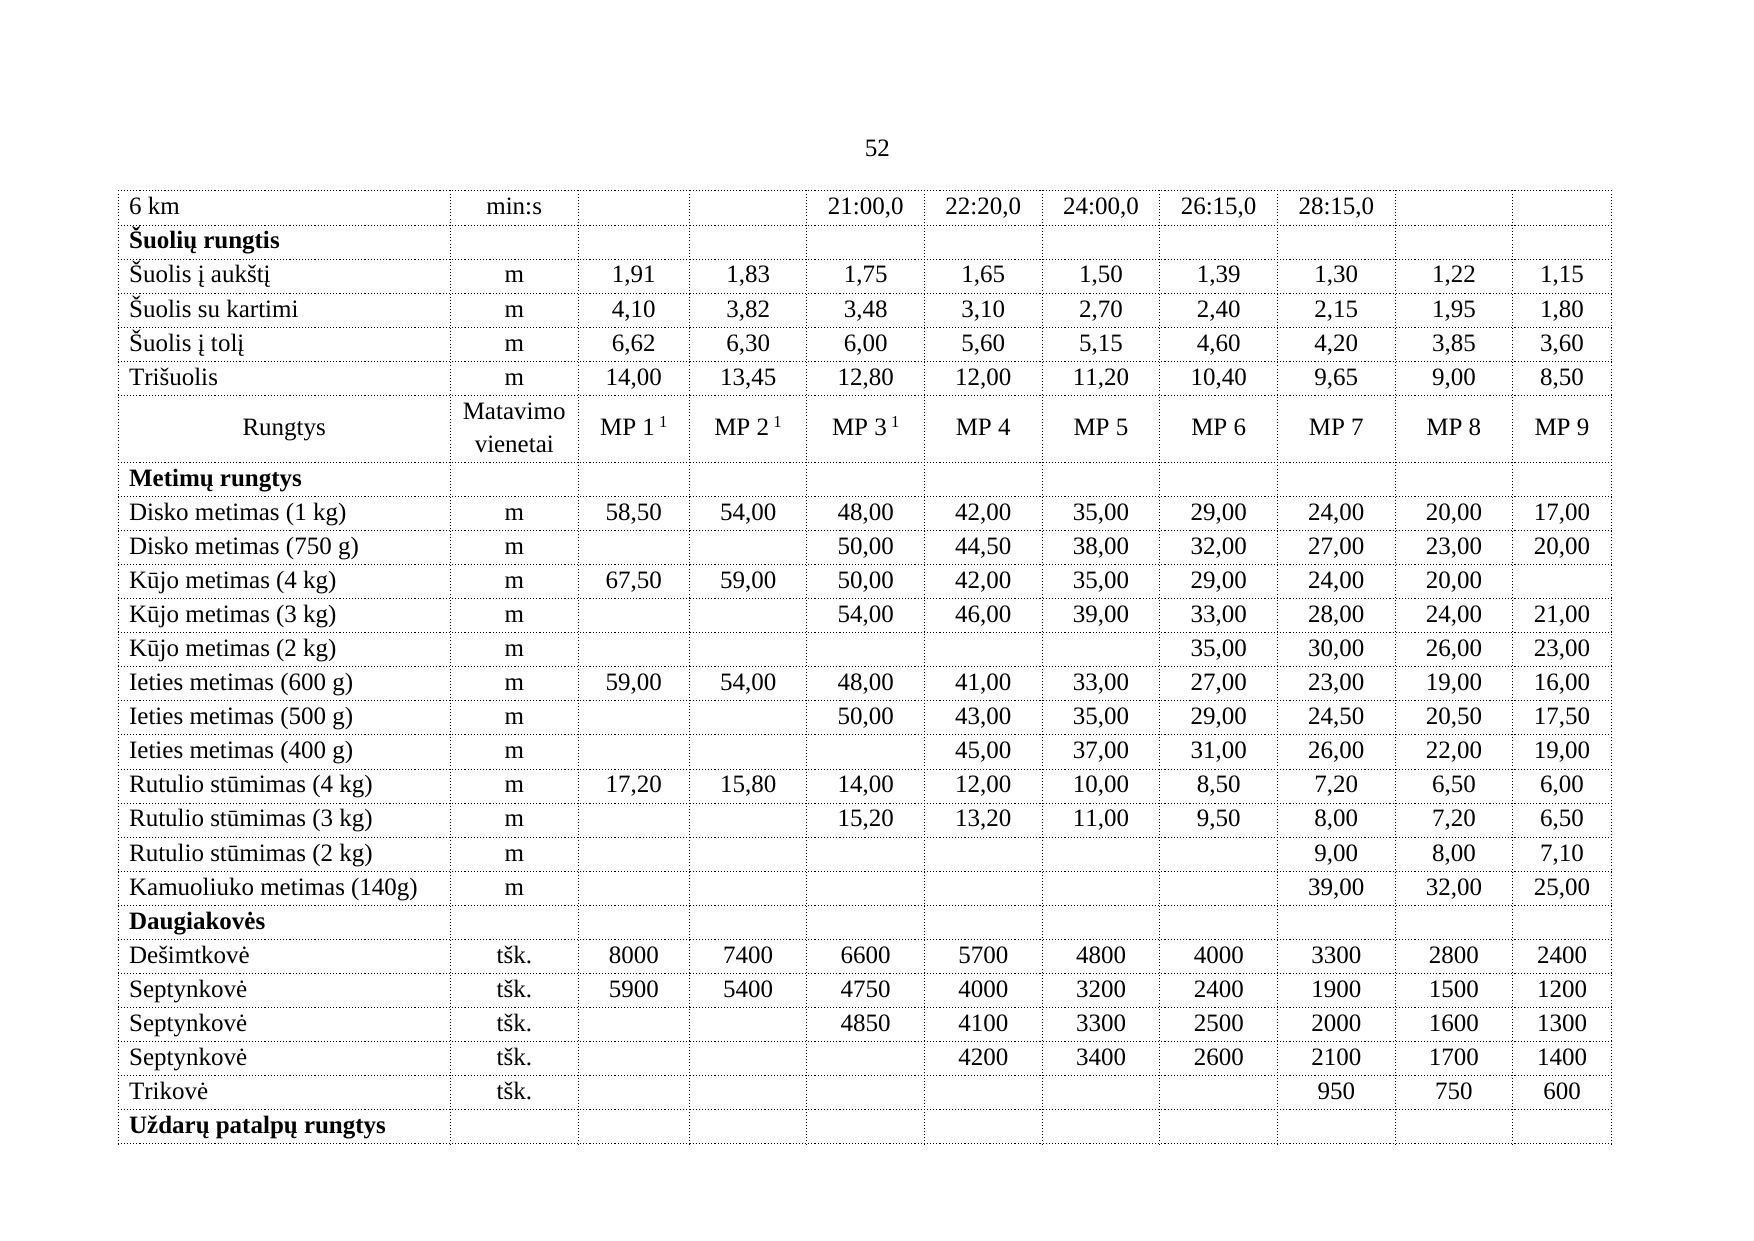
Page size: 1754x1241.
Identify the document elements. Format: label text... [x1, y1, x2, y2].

table_cell [925, 905, 1042, 939]
table_cell [807, 1041, 924, 1075]
table_cell 3,60 [1513, 327, 1611, 361]
table_cell 1,22 [1395, 259, 1513, 293]
table_cell 26,00 [1395, 632, 1513, 666]
table_cell m [450, 632, 578, 666]
table_cell 1,15 [1513, 259, 1611, 293]
table_cell [579, 190, 689, 224]
table_cell 35,00 [1042, 496, 1160, 530]
table_cell 32,00 [1160, 530, 1277, 564]
table_cell 2400 [1160, 973, 1277, 1007]
table_cell [450, 1109, 578, 1143]
table_cell 7400 [689, 939, 807, 973]
table_cell 16,00 [1513, 666, 1611, 700]
table_cell 31,00 [1160, 734, 1277, 768]
table_cell [689, 530, 807, 564]
table_cell 12,80 [807, 361, 924, 395]
table_cell 8,00 [1278, 803, 1395, 837]
table_cell tšk. [450, 973, 578, 1007]
table_cell 3,82 [689, 293, 807, 327]
table_cell [689, 1109, 807, 1143]
table_cell 21:00,0 [807, 190, 924, 224]
table_cell [450, 905, 578, 939]
table_cell 15,20 [807, 803, 924, 837]
table_cell 6,50 [1395, 769, 1513, 802]
table_cell m [450, 666, 578, 700]
table_cell 24,50 [1278, 700, 1395, 734]
table_cell [1042, 225, 1160, 258]
table_cell 35,00 [1042, 564, 1160, 598]
table_cell 4800 [1042, 939, 1160, 973]
table_cell [689, 905, 807, 939]
table_cell [1278, 225, 1395, 258]
table_cell Disko metimas (750 g) [118, 530, 450, 564]
table_cell 5,15 [1042, 327, 1160, 361]
table_cell MP 1 1 [579, 395, 689, 462]
table_cell 23,00 [1278, 666, 1395, 700]
table_cell Disko metimas (1 kg) [118, 496, 450, 530]
table_cell [579, 462, 689, 496]
table_cell [579, 530, 689, 564]
table_cell 15,80 [689, 769, 807, 802]
table_cell 3200 [1042, 973, 1160, 1007]
table_cell [689, 803, 807, 837]
table_cell tšk. [450, 1075, 578, 1109]
table_cell 50,00 [807, 700, 924, 734]
table_cell 24,00 [1395, 598, 1513, 632]
table_cell 1,39 [1160, 259, 1277, 293]
table_cell [807, 462, 924, 496]
table_cell Ieties metimas (600 g) [118, 666, 450, 700]
table_cell 48,00 [807, 666, 924, 700]
table_cell [1042, 1075, 1160, 1109]
table_cell 20,50 [1395, 700, 1513, 734]
table_cell m [450, 259, 578, 293]
table_cell [579, 598, 689, 632]
table_cell 1300 [1513, 1007, 1611, 1041]
table_cell MP 4 [925, 395, 1042, 462]
table_cell 27,00 [1278, 530, 1395, 564]
table_cell [579, 734, 689, 768]
table_cell [807, 225, 924, 258]
table_cell 1,75 [807, 259, 924, 293]
table_cell [579, 1075, 689, 1109]
table_cell 750 [1395, 1075, 1513, 1109]
table_cell MP 2 1 [689, 395, 807, 462]
table_cell 6,00 [807, 327, 924, 361]
table_cell Septynkovė [118, 973, 450, 1007]
table_cell 7,20 [1395, 803, 1513, 837]
table_cell [925, 632, 1042, 666]
table_cell 1500 [1395, 973, 1513, 1007]
table_cell 30,00 [1278, 632, 1395, 666]
table_cell Trikovė [118, 1075, 450, 1109]
table_cell 4100 [925, 1007, 1042, 1041]
table_cell 29,00 [1160, 496, 1277, 530]
table_cell [689, 190, 807, 224]
table_cell 35,00 [1160, 632, 1277, 666]
table_cell [689, 837, 807, 871]
table_cell 1,30 [1278, 259, 1395, 293]
table_cell m [450, 293, 578, 327]
table_cell 21,00 [1513, 598, 1611, 632]
table_cell 67,50 [579, 564, 689, 598]
table_cell [1160, 462, 1277, 496]
table_cell m [450, 700, 578, 734]
table_cell 32,00 [1395, 871, 1513, 905]
table_cell [1278, 1109, 1395, 1143]
table_cell 27,00 [1160, 666, 1277, 700]
table_cell [689, 225, 807, 258]
table_cell 4200 [925, 1041, 1042, 1075]
table_cell 6600 [807, 939, 924, 973]
table_cell [925, 871, 1042, 905]
table_cell 17,20 [579, 769, 689, 802]
table_cell Ieties metimas (500 g) [118, 700, 450, 734]
table_cell tšk. [450, 1041, 578, 1075]
table_cell [579, 871, 689, 905]
table_cell 6,62 [579, 327, 689, 361]
table_cell 9,00 [1278, 837, 1395, 871]
table_cell [1160, 1109, 1277, 1143]
table_cell 29,00 [1160, 564, 1277, 598]
table_cell m [450, 734, 578, 768]
table_cell 2600 [1160, 1041, 1277, 1075]
table_cell m [450, 530, 578, 564]
table_cell 8,50 [1513, 361, 1611, 395]
table_cell 2,40 [1160, 293, 1277, 327]
table_cell [807, 632, 924, 666]
table_cell Šuolis su kartimi [118, 293, 450, 327]
table_cell 4,60 [1160, 327, 1277, 361]
table_cell 54,00 [689, 496, 807, 530]
table_cell 12,00 [925, 769, 1042, 802]
table_cell 1,91 [579, 259, 689, 293]
table_cell [807, 837, 924, 871]
table_cell 1900 [1278, 973, 1395, 1007]
table_cell Šuolis į tolį [118, 327, 450, 361]
table_cell 9,50 [1160, 803, 1277, 837]
table_cell 10,00 [1042, 769, 1160, 802]
table_cell 5700 [925, 939, 1042, 973]
table_cell 42,00 [925, 564, 1042, 598]
table_cell [1160, 905, 1277, 939]
table_cell 54,00 [807, 598, 924, 632]
table_cell 48,00 [807, 496, 924, 530]
table_cell [1395, 190, 1513, 224]
table_cell 14,00 [579, 361, 689, 395]
table_cell 23,00 [1513, 632, 1611, 666]
table_cell [925, 462, 1042, 496]
table_cell 2800 [1395, 939, 1513, 973]
table_cell m [450, 496, 578, 530]
table_cell Šuolis į aukštį [118, 259, 450, 293]
table_cell m [450, 598, 578, 632]
table_cell 1,65 [925, 259, 1042, 293]
table_cell 43,00 [925, 700, 1042, 734]
table_cell 14,00 [807, 769, 924, 802]
table_cell 6,00 [1513, 769, 1611, 802]
table_cell 2500 [1160, 1007, 1277, 1041]
table_cell 19,00 [1395, 666, 1513, 700]
table_cell Kūjo metimas (4 kg) [118, 564, 450, 598]
table_cell 1,80 [1513, 293, 1611, 327]
table_cell 46,00 [925, 598, 1042, 632]
table_cell [925, 1075, 1042, 1109]
table_cell [689, 598, 807, 632]
table_cell [1513, 1109, 1611, 1143]
table_cell [689, 700, 807, 734]
table_cell 59,00 [579, 666, 689, 700]
table_cell 7,20 [1278, 769, 1395, 802]
table_cell 28:15,0 [1278, 190, 1395, 224]
table_cell 20,00 [1513, 530, 1611, 564]
table_cell 3300 [1042, 1007, 1160, 1041]
table_cell [1160, 225, 1277, 258]
table_cell [807, 1109, 924, 1143]
table_cell [689, 1007, 807, 1041]
table_cell [1042, 632, 1160, 666]
table_cell Trišuolis [118, 361, 450, 395]
table_cell Kūjo metimas (2 kg) [118, 632, 450, 666]
table_cell 44,50 [925, 530, 1042, 564]
table_cell 600 [1513, 1075, 1611, 1109]
table_cell 1600 [1395, 1007, 1513, 1041]
table_cell 2,15 [1278, 293, 1395, 327]
table_cell 3300 [1278, 939, 1395, 973]
table_cell 22,00 [1395, 734, 1513, 768]
table_cell MP 3 1 [807, 395, 924, 462]
table_cell 50,00 [807, 530, 924, 564]
table_cell 19,00 [1513, 734, 1611, 768]
table_cell 3,10 [925, 293, 1042, 327]
table_cell [1278, 462, 1395, 496]
table_cell [579, 837, 689, 871]
table_cell [1395, 1109, 1513, 1143]
table_cell Daugiakovės [118, 905, 450, 939]
table_cell 23,00 [1395, 530, 1513, 564]
table_cell [689, 734, 807, 768]
table_cell 1200 [1513, 973, 1611, 1007]
table_cell [689, 1041, 807, 1075]
table_cell m [450, 837, 578, 871]
table_cell [1160, 1075, 1277, 1109]
table_cell 11,00 [1042, 803, 1160, 837]
table_cell [689, 632, 807, 666]
table_cell 35,00 [1042, 700, 1160, 734]
table_cell 33,00 [1042, 666, 1160, 700]
table_cell 45,00 [925, 734, 1042, 768]
table_cell 2,70 [1042, 293, 1160, 327]
table_cell MP 8 [1395, 395, 1513, 462]
table_cell m [450, 327, 578, 361]
table_cell [1513, 462, 1611, 496]
table_cell [807, 734, 924, 768]
table_cell 26,00 [1278, 734, 1395, 768]
table_cell 24:00,0 [1042, 190, 1160, 224]
table_cell 13,45 [689, 361, 807, 395]
table_cell Kamuoliuko metimas (140g) [118, 871, 450, 905]
table_cell MP 6 [1160, 395, 1277, 462]
table_cell 4750 [807, 973, 924, 1007]
table_cell [1395, 905, 1513, 939]
table_cell 24,00 [1278, 564, 1395, 598]
table_cell [1042, 905, 1160, 939]
table_cell 2100 [1278, 1041, 1395, 1075]
table_cell 12,00 [925, 361, 1042, 395]
table_cell 20,00 [1395, 496, 1513, 530]
table_cell 37,00 [1042, 734, 1160, 768]
table_cell 1,95 [1395, 293, 1513, 327]
table_cell 26:15,0 [1160, 190, 1277, 224]
table_cell Rutulio stūmimas (4 kg) [118, 769, 450, 802]
table_cell MP 5 [1042, 395, 1160, 462]
table_cell Metimų rungtys [118, 462, 450, 496]
table_cell 17,50 [1513, 700, 1611, 734]
table_cell 13,20 [925, 803, 1042, 837]
table_cell 2400 [1513, 939, 1611, 973]
table_cell Uždarų patalpų rungtys [118, 1109, 450, 1143]
table_cell 10,40 [1160, 361, 1277, 395]
table_cell m [450, 769, 578, 802]
table_cell [1042, 462, 1160, 496]
table_cell [450, 225, 578, 258]
table_cell Rutulio stūmimas (3 kg) [118, 803, 450, 837]
table_cell [579, 1041, 689, 1075]
table_cell MP 9 [1513, 395, 1611, 462]
table_cell 7,10 [1513, 837, 1611, 871]
table_cell 4000 [1160, 939, 1277, 973]
table_cell 4,10 [579, 293, 689, 327]
table_cell 54,00 [689, 666, 807, 700]
table_cell 8000 [579, 939, 689, 973]
table_cell [1278, 905, 1395, 939]
table_cell 5,60 [925, 327, 1042, 361]
table_cell [579, 632, 689, 666]
table_cell 9,65 [1278, 361, 1395, 395]
table_cell [450, 462, 578, 496]
table_cell tšk. [450, 939, 578, 973]
table_cell 58,50 [579, 496, 689, 530]
table_cell tšk. [450, 1007, 578, 1041]
table_cell [1160, 837, 1277, 871]
table_cell [1395, 225, 1513, 258]
table_cell 8,00 [1395, 837, 1513, 871]
table_cell [925, 837, 1042, 871]
table_cell 950 [1278, 1075, 1395, 1109]
table_cell 41,00 [925, 666, 1042, 700]
table_cell 1400 [1513, 1041, 1611, 1075]
table_cell [1395, 462, 1513, 496]
table_cell [689, 462, 807, 496]
table_cell [1160, 871, 1277, 905]
table_cell [1042, 1109, 1160, 1143]
table_cell [579, 1007, 689, 1041]
table_cell [807, 1075, 924, 1109]
table_cell [1513, 905, 1611, 939]
table_cell Septynkovė [118, 1007, 450, 1041]
table_cell Matavimo vienetai [450, 395, 578, 462]
table_cell 22:20,0 [925, 190, 1042, 224]
table_cell [579, 700, 689, 734]
table_cell 3400 [1042, 1041, 1160, 1075]
table_cell 1700 [1395, 1041, 1513, 1075]
table_cell 59,00 [689, 564, 807, 598]
table_cell 8,50 [1160, 769, 1277, 802]
table_cell 2000 [1278, 1007, 1395, 1041]
table_cell MP 7 [1278, 395, 1395, 462]
table_cell [1513, 564, 1611, 598]
table_cell 6 km [118, 190, 450, 224]
table_cell Šuolių rungtis [118, 225, 450, 258]
table_cell 33,00 [1160, 598, 1277, 632]
table_cell 38,00 [1042, 530, 1160, 564]
table_cell 42,00 [925, 496, 1042, 530]
table_cell 24,00 [1278, 496, 1395, 530]
table_cell [925, 1109, 1042, 1143]
table_cell Septynkovė [118, 1041, 450, 1075]
table_cell Dešimtkovė [118, 939, 450, 973]
table_cell [579, 803, 689, 837]
table_cell [579, 1109, 689, 1143]
table_cell [579, 225, 689, 258]
table_cell [579, 905, 689, 939]
table_cell Rungtys [118, 395, 450, 462]
table_cell 3,85 [1395, 327, 1513, 361]
table_cell 1,83 [689, 259, 807, 293]
table_cell 6,50 [1513, 803, 1611, 837]
table_cell [689, 871, 807, 905]
table_cell 4,20 [1278, 327, 1395, 361]
table_cell 9,00 [1395, 361, 1513, 395]
table_cell [1042, 837, 1160, 871]
table_cell 20,00 [1395, 564, 1513, 598]
table_cell [807, 871, 924, 905]
table_cell 4850 [807, 1007, 924, 1041]
table_cell m [450, 871, 578, 905]
table_cell [807, 905, 924, 939]
table_cell [1513, 225, 1611, 258]
table_cell [925, 225, 1042, 258]
table_cell [1513, 190, 1611, 224]
table_cell m [450, 361, 578, 395]
table_cell 28,00 [1278, 598, 1395, 632]
table_cell 1,50 [1042, 259, 1160, 293]
table_cell 6,30 [689, 327, 807, 361]
table_cell [1042, 871, 1160, 905]
table_cell m [450, 803, 578, 837]
table_cell 11,20 [1042, 361, 1160, 395]
table_cell [689, 1075, 807, 1109]
table_cell 25,00 [1513, 871, 1611, 905]
table_cell 3,48 [807, 293, 924, 327]
table_cell m [450, 564, 578, 598]
table_cell min:s [450, 190, 578, 224]
table_cell 39,00 [1042, 598, 1160, 632]
table_cell 17,00 [1513, 496, 1611, 530]
table_cell Rutulio stūmimas (2 kg) [118, 837, 450, 871]
table_cell Kūjo metimas (3 kg) [118, 598, 450, 632]
table_cell 29,00 [1160, 700, 1277, 734]
table_cell 4000 [925, 973, 1042, 1007]
table_cell 5400 [689, 973, 807, 1007]
table_cell 39,00 [1278, 871, 1395, 905]
table_cell 5900 [579, 973, 689, 1007]
table_cell 50,00 [807, 564, 924, 598]
table_cell Ieties metimas (400 g) [118, 734, 450, 768]
